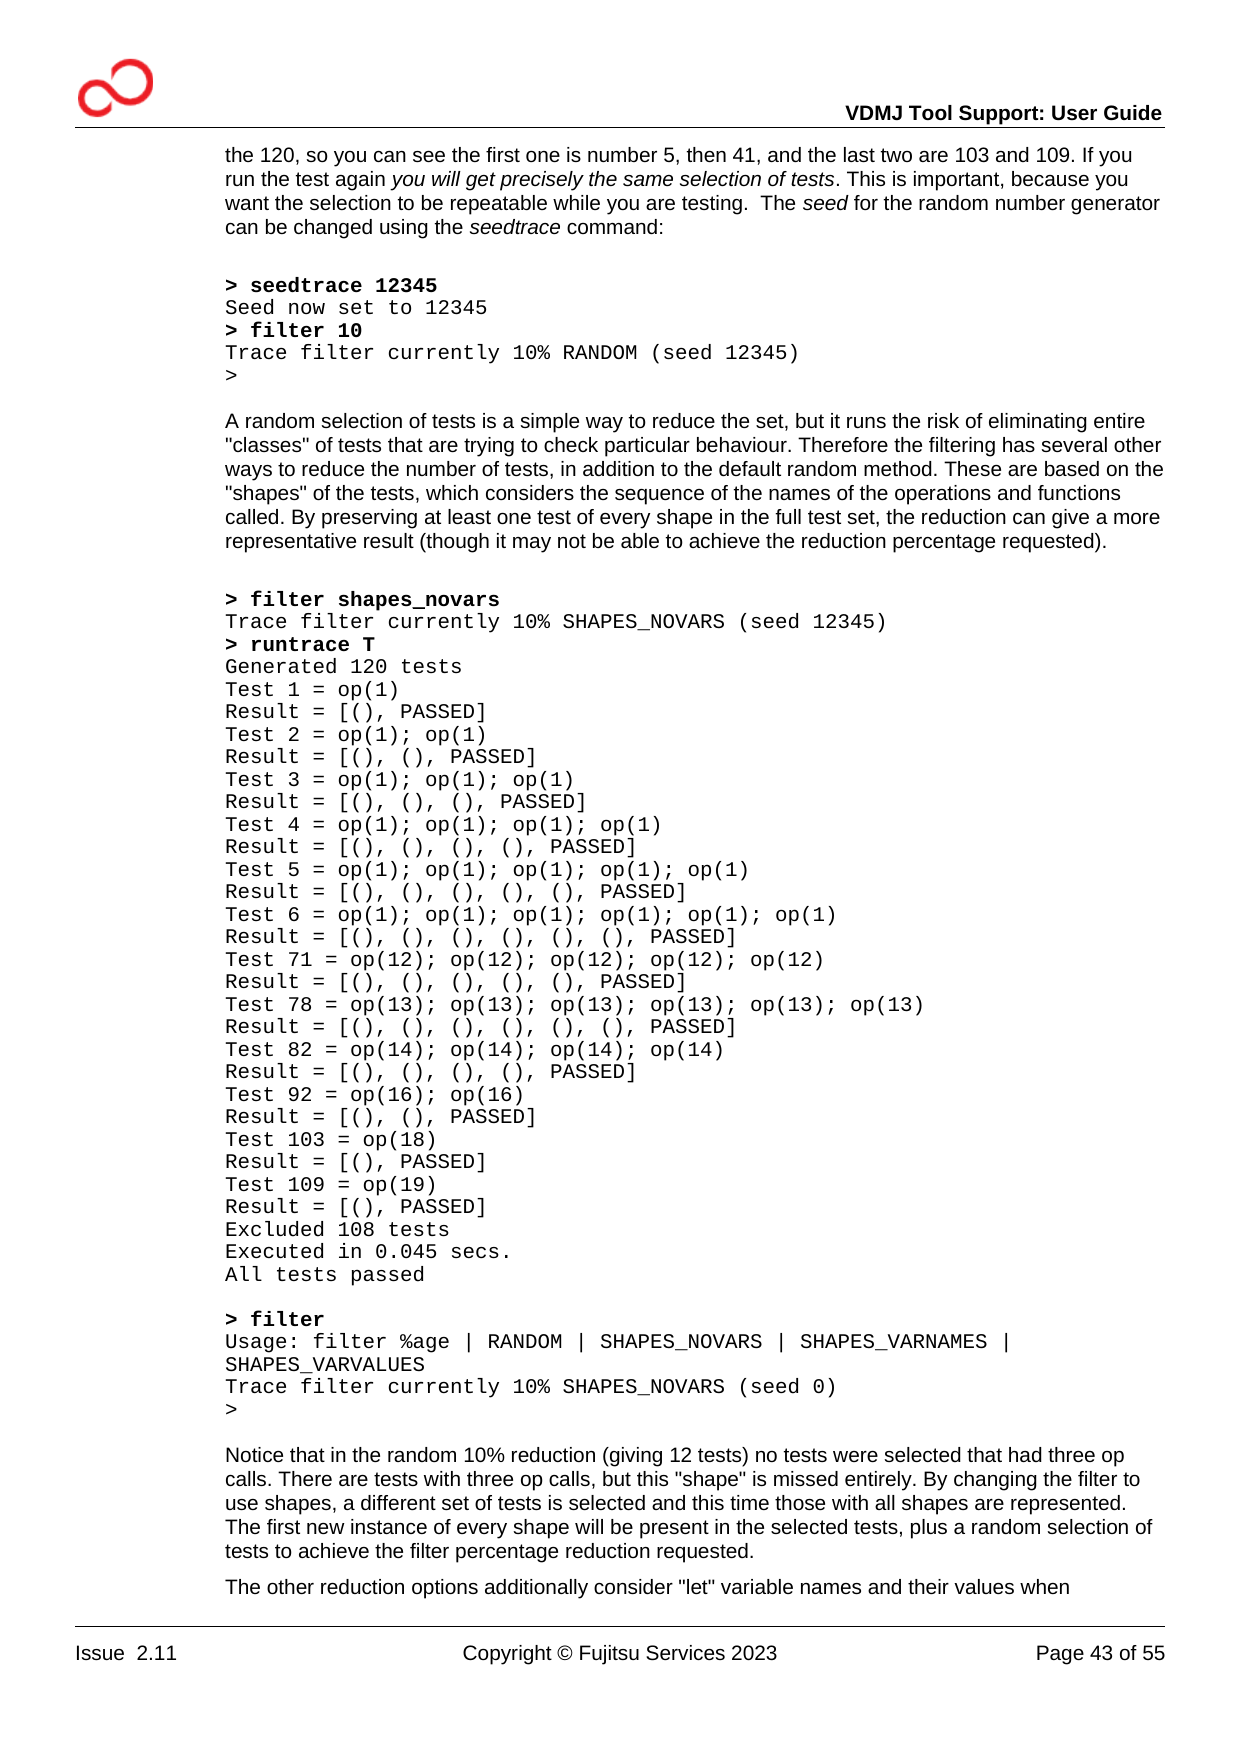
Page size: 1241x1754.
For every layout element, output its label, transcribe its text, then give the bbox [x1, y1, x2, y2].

text Test 109 = op(19) [225, 1173, 1165, 1196]
text > seedtrace 12345 [225, 274, 1165, 297]
text Result = [(), PASSED] [225, 701, 1165, 723]
text > filter shapes_novars [225, 588, 1165, 611]
text Test 78 = op(13); op(13); op(13); op(13); op(13); op(13) [225, 993, 1165, 1016]
text the 120, so you can see the first one is number 5, then 41, and the last two are 103 and 109. If you run the test again you will get precisely the same selection of tests. This is important, because you want the selection to be repeatable while you are testing. The seed for the random number generator can be changed using the seedtrace command: [225, 143, 1165, 239]
picture [78, 52, 153, 127]
text Result = [(), (), (), PASSED] [225, 791, 1165, 813]
text Result = [(), PASSED] [225, 1196, 1165, 1218]
text Test 6 = op(1); op(1); op(1); op(1); op(1); op(1) [225, 903, 1165, 926]
text Test 71 = op(12); op(12); op(12); op(12); op(12) [225, 948, 1165, 971]
text Trace filter currently 10% SHAPES_NOVARS (seed 0) [225, 1376, 1165, 1398]
text Usage: filter %age | RANDOM | SHAPES_NOVARS | SHAPES_VARNAMES | SHAPES_VARVALUES [225, 1331, 1165, 1376]
text Test 92 = op(16); op(16) [225, 1083, 1165, 1106]
text Test 1 = op(1) [225, 678, 1165, 701]
text Result = [(), (), PASSED] [225, 746, 1165, 768]
text Result = [(), PASSED] [225, 1151, 1165, 1173]
text A random selection of tests is a simple way to reduce the set, but it runs the risk of eliminating entire "classes" of tests that are trying to check particular behaviour. Therefore the filtering has several other ways to reduce the number of tests, in addition to the default random method. These are based on the "shapes" of the tests, which considers the sequence of the names of the operations and functions called. By preserving at least one test of every shape in the full test set, the reduction can give a more representative result (though it may not be able to achieve the reduction percentage requested). [225, 409, 1165, 553]
text Trace filter currently 10% RANDOM (seed 12345) [225, 342, 1165, 364]
text Test 3 = op(1); op(1); op(1) [225, 768, 1165, 791]
text > [225, 1398, 1165, 1421]
text Result = [(), (), (), (), (), PASSED] [225, 971, 1165, 993]
text Notice that in the random 10% reduction (giving 12 tests) no tests were selected that had three op calls. There are tests with three op calls, but this "shape" is missed entirely. By changing the filter to use shapes, a different set of tests is selected and this time those with all shapes are represented. The first new instance of every shape will be present in the selected tests, plus a random selection of tests to achieve the filter percentage reduction requested. [225, 1443, 1165, 1563]
text Test 4 = op(1); op(1); op(1); op(1) [225, 813, 1165, 836]
text > [225, 364, 1165, 387]
text Test 82 = op(14); op(14); op(14); op(14) [225, 1038, 1165, 1061]
text Result = [(), (), PASSED] [225, 1106, 1165, 1128]
text > filter [225, 1308, 1165, 1331]
text Result = [(), (), (), (), (), PASSED] [225, 881, 1165, 903]
text Result = [(), (), (), (), (), (), PASSED] [225, 1016, 1165, 1038]
text > filter 10 [225, 319, 1165, 342]
text Generated 120 tests [225, 656, 1165, 678]
text Seed now set to 12345 [225, 297, 1165, 319]
text Test 2 = op(1); op(1) [225, 723, 1165, 746]
text The other reduction options additionally consider "let" variable names and their values when [225, 1575, 1165, 1599]
text Result = [(), (), (), (), PASSED] [225, 1061, 1165, 1083]
text Trace filter currently 10% SHAPES_NOVARS (seed 12345) [225, 611, 1165, 633]
text Test 5 = op(1); op(1); op(1); op(1); op(1) [225, 858, 1165, 881]
text Excluded 108 tests [225, 1218, 1165, 1241]
text Executed in 0.045 secs. [225, 1241, 1165, 1263]
text Test 103 = op(18) [225, 1128, 1165, 1151]
text Result = [(), (), (), (), (), (), PASSED] [225, 926, 1165, 948]
text > runtrace T [225, 633, 1165, 656]
text All tests passed [225, 1263, 1165, 1286]
text Result = [(), (), (), (), PASSED] [225, 836, 1165, 858]
